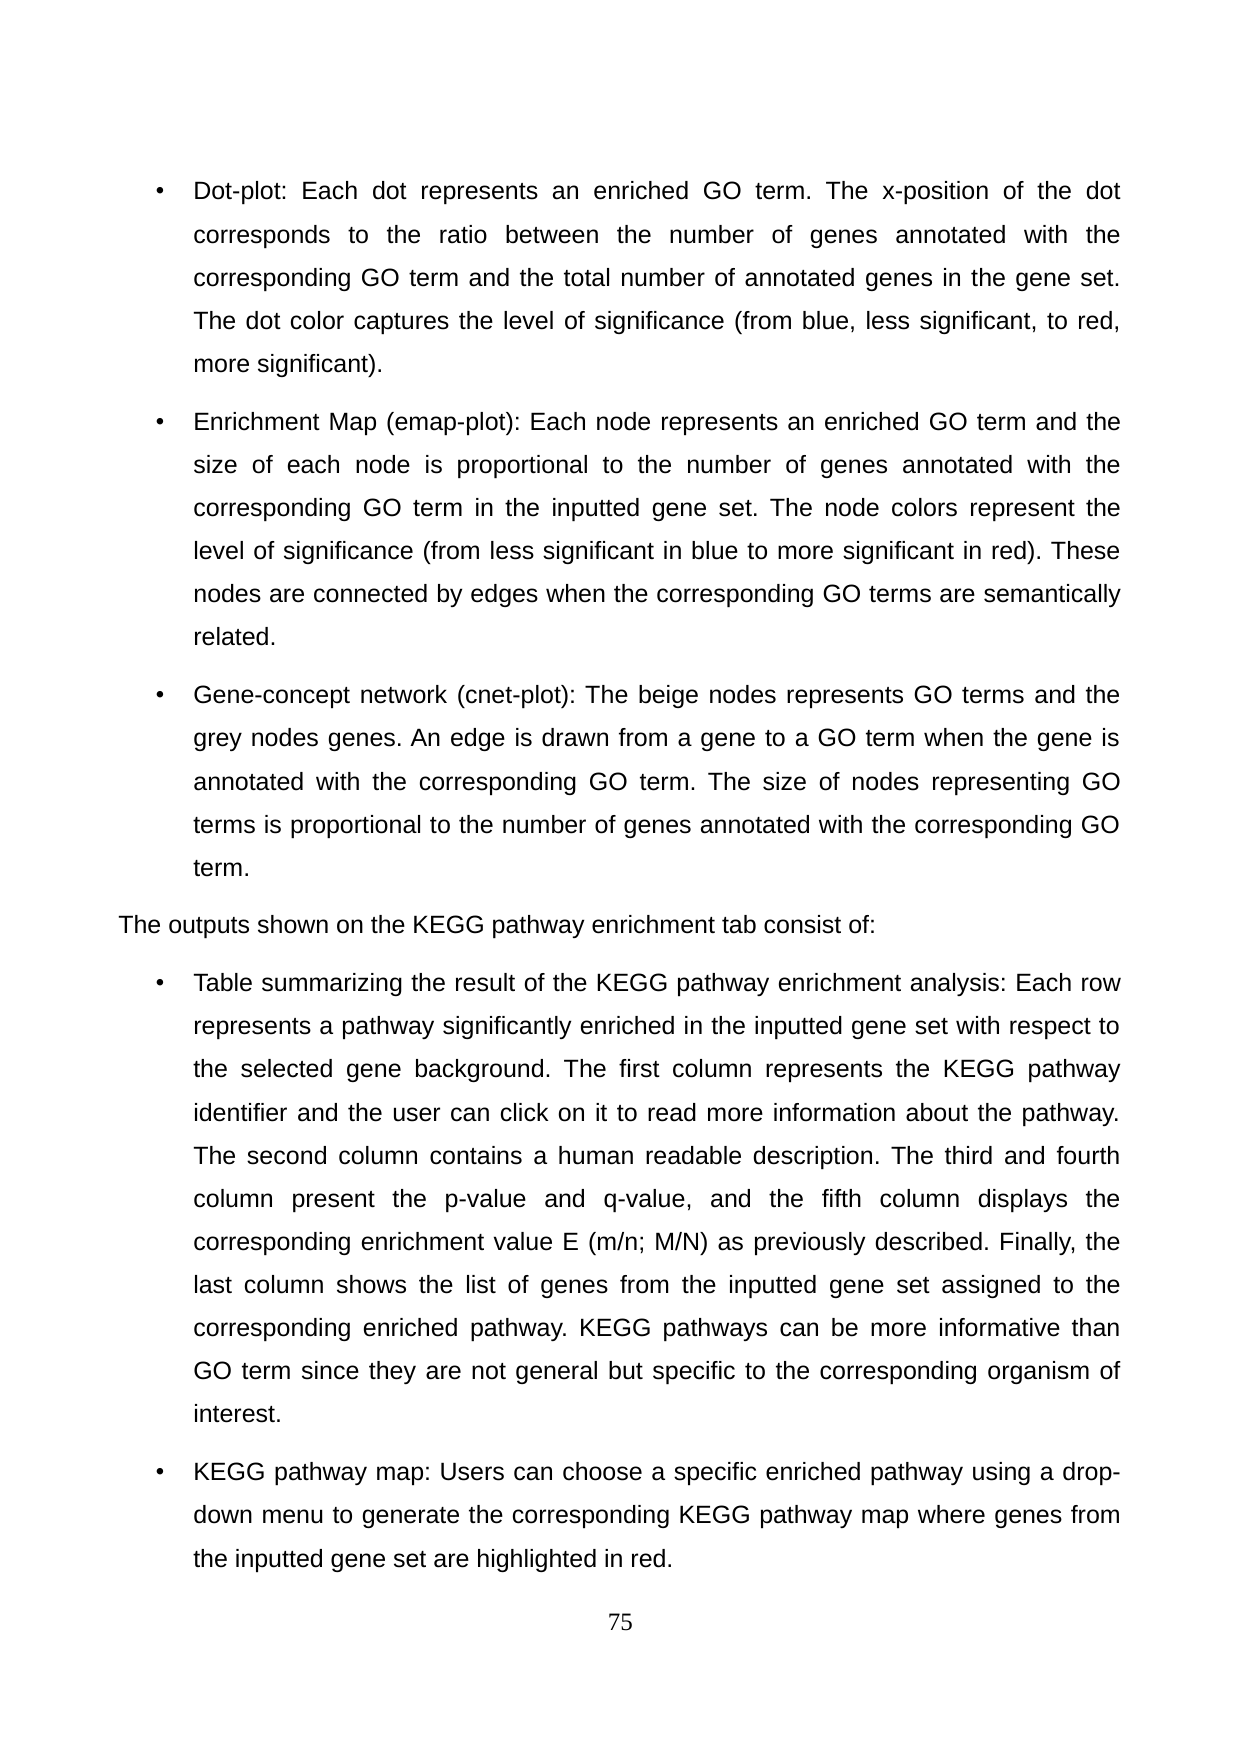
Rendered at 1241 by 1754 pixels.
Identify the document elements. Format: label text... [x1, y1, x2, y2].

list Table summarizing the result of the KEGG pathway enrichment analysis: Each row represents a pathway significantly enriched in the inputted gene set with respect to the selected gene background. The first column represents the KEGG pathway identifier and the user can click on it to read more information about the pathway. The second column contains a human readable description. The third and fourth column present the p-value and q-value, and the fifth column displays the corresponding enrichment value E (m/n; M/N) as previously described. Finally, the last column shows the list of genes from the inputted gene set assigned to the corresponding enriched pathway. KEGG pathways can be more informative than GO term since they are not general but specific to the corresponding organism of interest. [156, 968, 1122, 1428]
list Dot-plot: Each dot represents an enriched GO term. The x-position of the dot corresponds to the ratio between the number of genes annotated with the corresponding GO term and the total number of annotated genes in the gene set. The dot color captures the level of significance (from blue, less significant, to red, more significant). [156, 176, 1122, 378]
list KEGG pathway map: Users can choose a specific enriched pathway using a drop-down menu to generate the corresponding KEGG pathway map where genes from the inputted gene set are highlighted in red. [156, 1457, 1122, 1572]
list Gene-concept network (cnet-plot): The beige nodes represents GO terms and the grey nodes genes. An edge is drawn from a gene to a GO term when the gene is annotated with the corresponding GO term. The size of nodes representing GO terms is proportional to the number of genes annotated with the corresponding GO term. [156, 680, 1122, 881]
list Enrichment Map (emap-plot): Each node represents an enriched GO term and the size of each node is proportional to the number of genes annotated with the corresponding GO term in the inputted gene set. The node colors represent the level of significance (from less significant in blue to more significant in red). These nodes are connected by edges when the corresponding GO terms are semantically related. [156, 407, 1122, 651]
text The outputs shown on the KEGG pathway enrichment tab consist of: [118, 910, 1122, 939]
